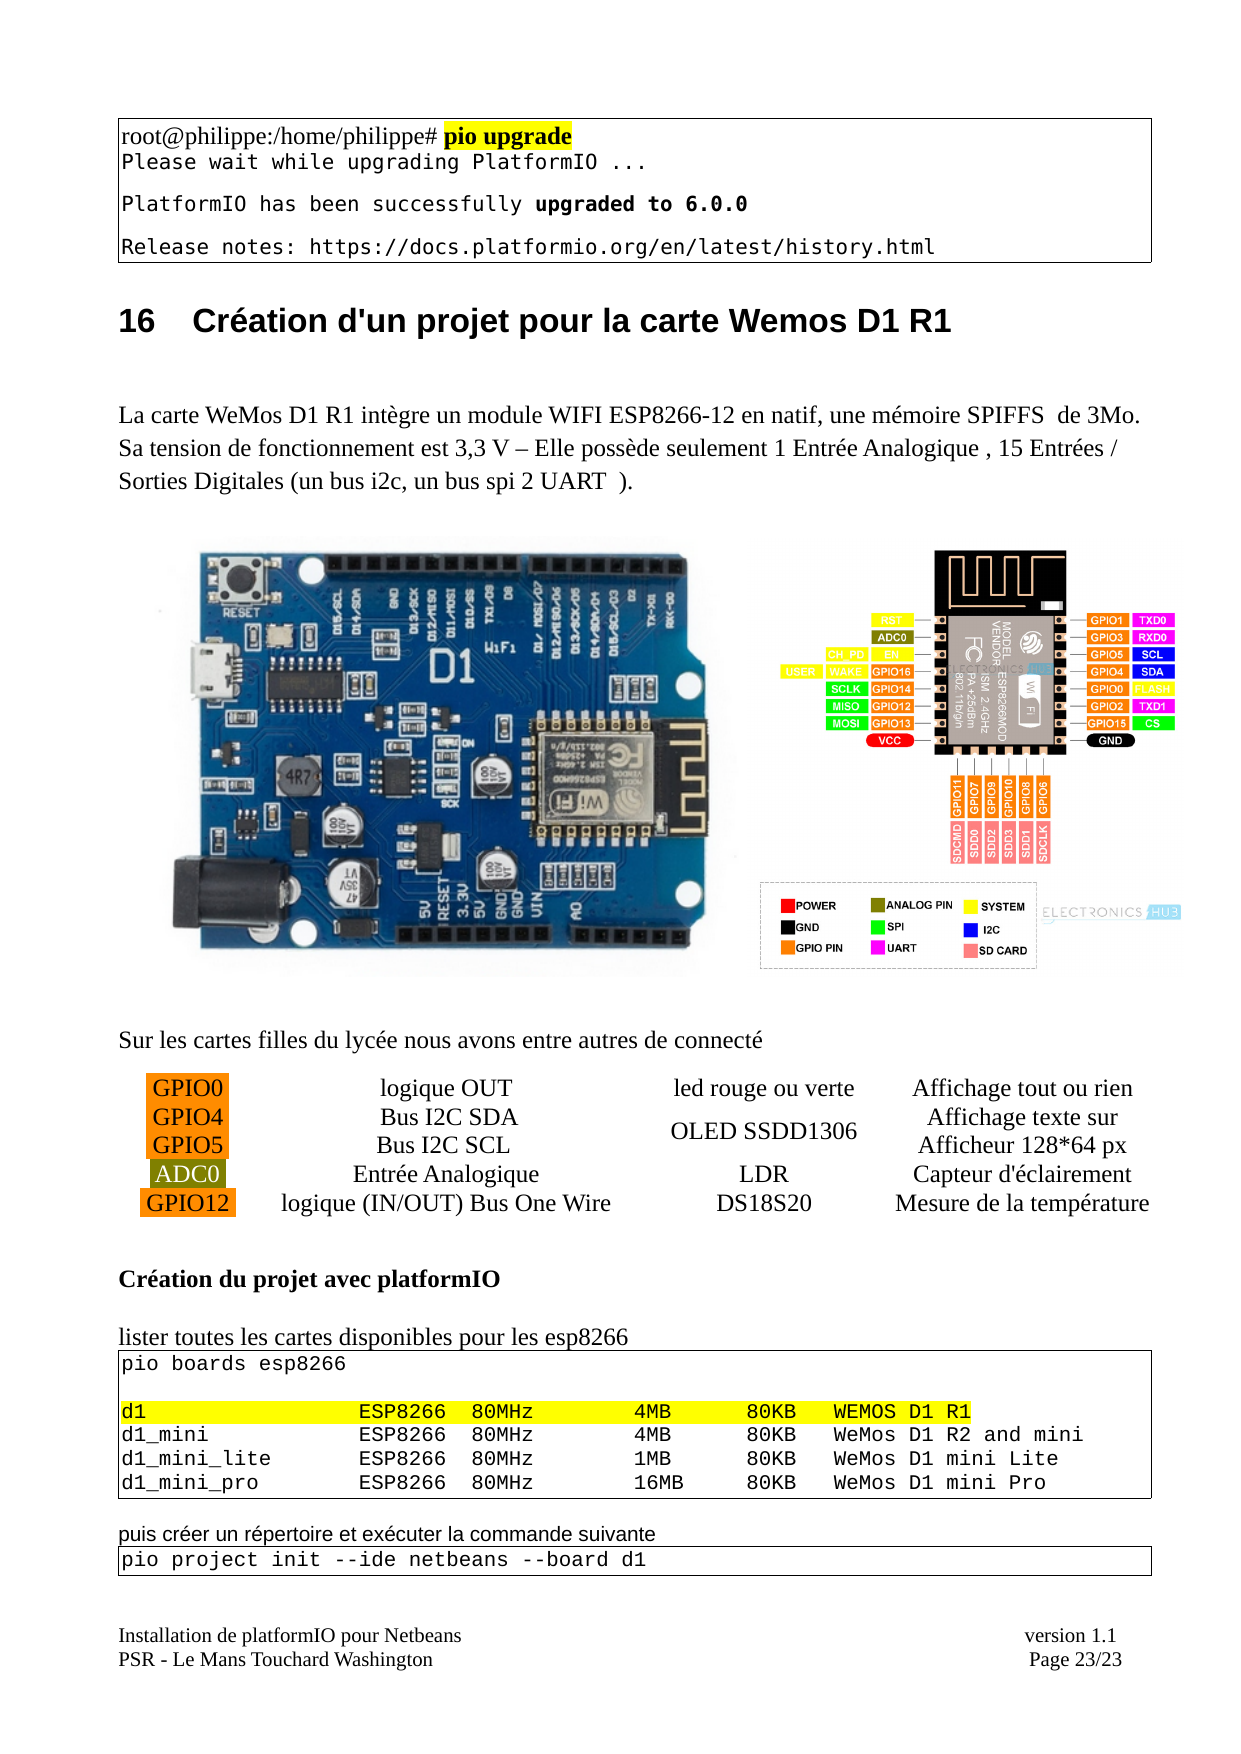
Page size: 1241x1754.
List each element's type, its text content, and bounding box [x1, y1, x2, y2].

table_cell Entrée Analogique [258, 1159, 635, 1188]
subtitle Création d'un projet pour la carte Wemos D1 R1 [118, 301, 1151, 339]
text Sur les cartes filles du lycée nous avons entre autres de connecté [118, 1025, 1151, 1054]
table_cell Bus I2C SDA [258, 1102, 635, 1130]
table_cell logique (IN/OUT) Bus One Wire [258, 1188, 635, 1217]
table_header GPIO0 [118, 1073, 257, 1102]
table_cell GPIO12 [118, 1188, 257, 1217]
table_cell GPIO4 [118, 1102, 257, 1130]
text La carte WeMos D1 R1 intègre un module WIFI ESP8266-12 en natif, une mémoire SPIFFS de 3Mo. Sa tension de fonctionnement est 3,3 V – Elle possède seulement 1 Entrée Analogique , 15 Entrées / Sorties Digitales (un bus i2c, un bus spi 2 UART ). [118, 400, 1151, 494]
table_cell DS18S20 [635, 1188, 893, 1217]
table_cell Affichage texte sur Afficheur 128*64 px [893, 1102, 1151, 1159]
text PlatformIO has been successfully upgraded to 6.0.0 [119, 189, 1151, 217]
table_cell GPIO5 [118, 1130, 257, 1159]
text root@philippe:/home/philippe# pio upgrade [119, 119, 1151, 147]
text d1_mini ESP8266 80MHz 4MB 80KB WeMos D1 R2 and mini [119, 1421, 1151, 1445]
text d1_mini_pro ESP8266 80MHz 16MB 80KB WeMos D1 mini Pro [119, 1469, 1151, 1498]
table_cell LDR [635, 1159, 893, 1188]
table_cell Bus I2C SCL [258, 1130, 635, 1159]
text pio project init --ide netbeans --board d1 [119, 1547, 1151, 1575]
text Création du projet avec platformIO [118, 1264, 1151, 1293]
table_cell Mesure de la température [893, 1188, 1151, 1217]
picture [121, 536, 1185, 977]
text pio boards esp8266 [119, 1351, 1151, 1377]
text d1 ESP8266 80MHz 4MB 80KB WEMOS D1 R1 [119, 1398, 1151, 1421]
table_cell OLED SSDD1306 [635, 1102, 893, 1159]
table_cell Capteur d'éclairement [893, 1159, 1151, 1188]
table_header Affichage tout ou rien [893, 1073, 1151, 1102]
table_header led rouge ou verte [635, 1073, 893, 1102]
text Release notes: https://docs.platformio.org/en/latest/history.html [119, 232, 1151, 262]
text puis créer un répertoire et exécuter la commande suivante [118, 1522, 1151, 1546]
table_header logique OUT [258, 1073, 635, 1102]
text Please wait while upgrading PlatformIO ... [119, 147, 1151, 174]
table_cell ADC0 [118, 1159, 257, 1188]
text d1_mini_lite ESP8266 80MHz 1MB 80KB WeMos D1 mini Lite [119, 1445, 1151, 1469]
text lister toutes les cartes disponibles pour les esp8266 [118, 1322, 1151, 1350]
